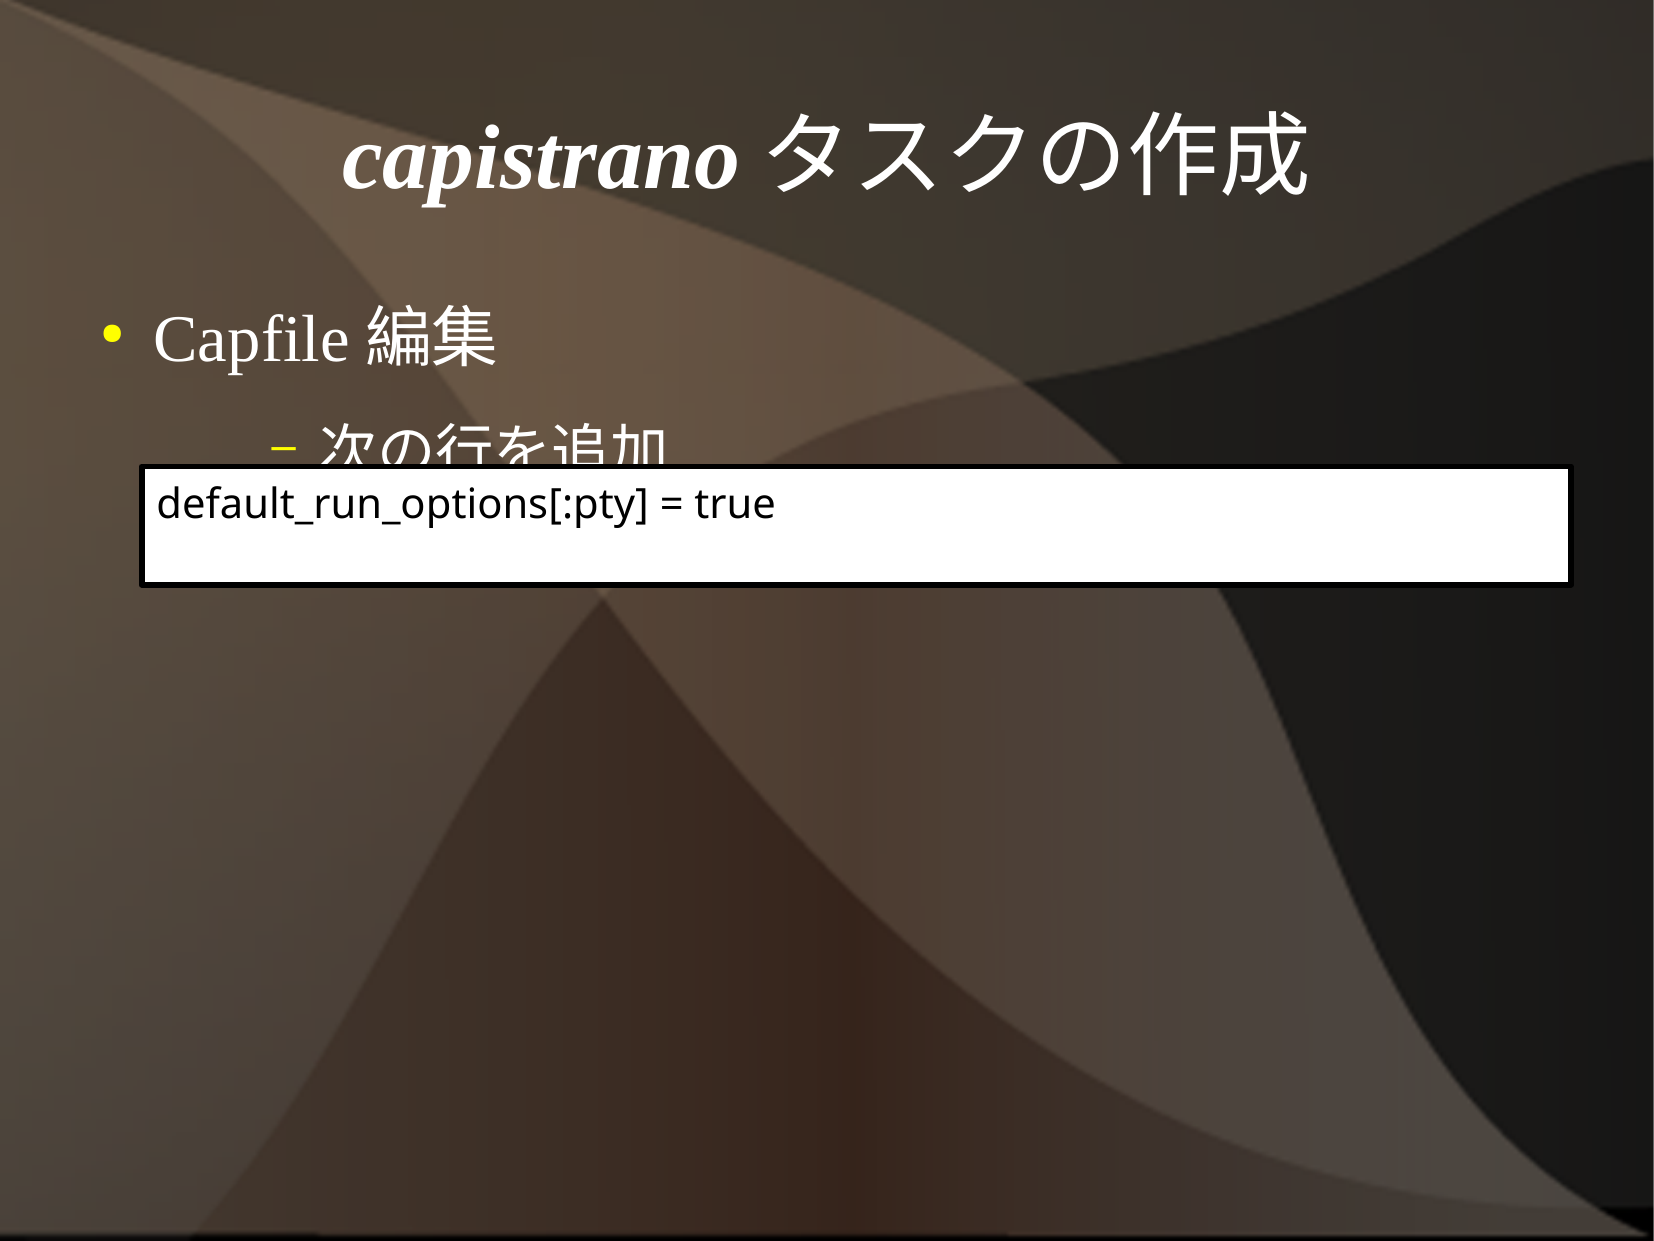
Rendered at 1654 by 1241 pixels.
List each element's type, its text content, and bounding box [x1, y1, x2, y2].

list Capfile編集 次の行を追加 [82, 290, 1571, 1109]
text_box default_run_options[:pty] = true [141, 466, 1571, 585]
title capistranoタスクの作成 [82, 49, 1571, 257]
picture [0, 0, 1654, 1241]
